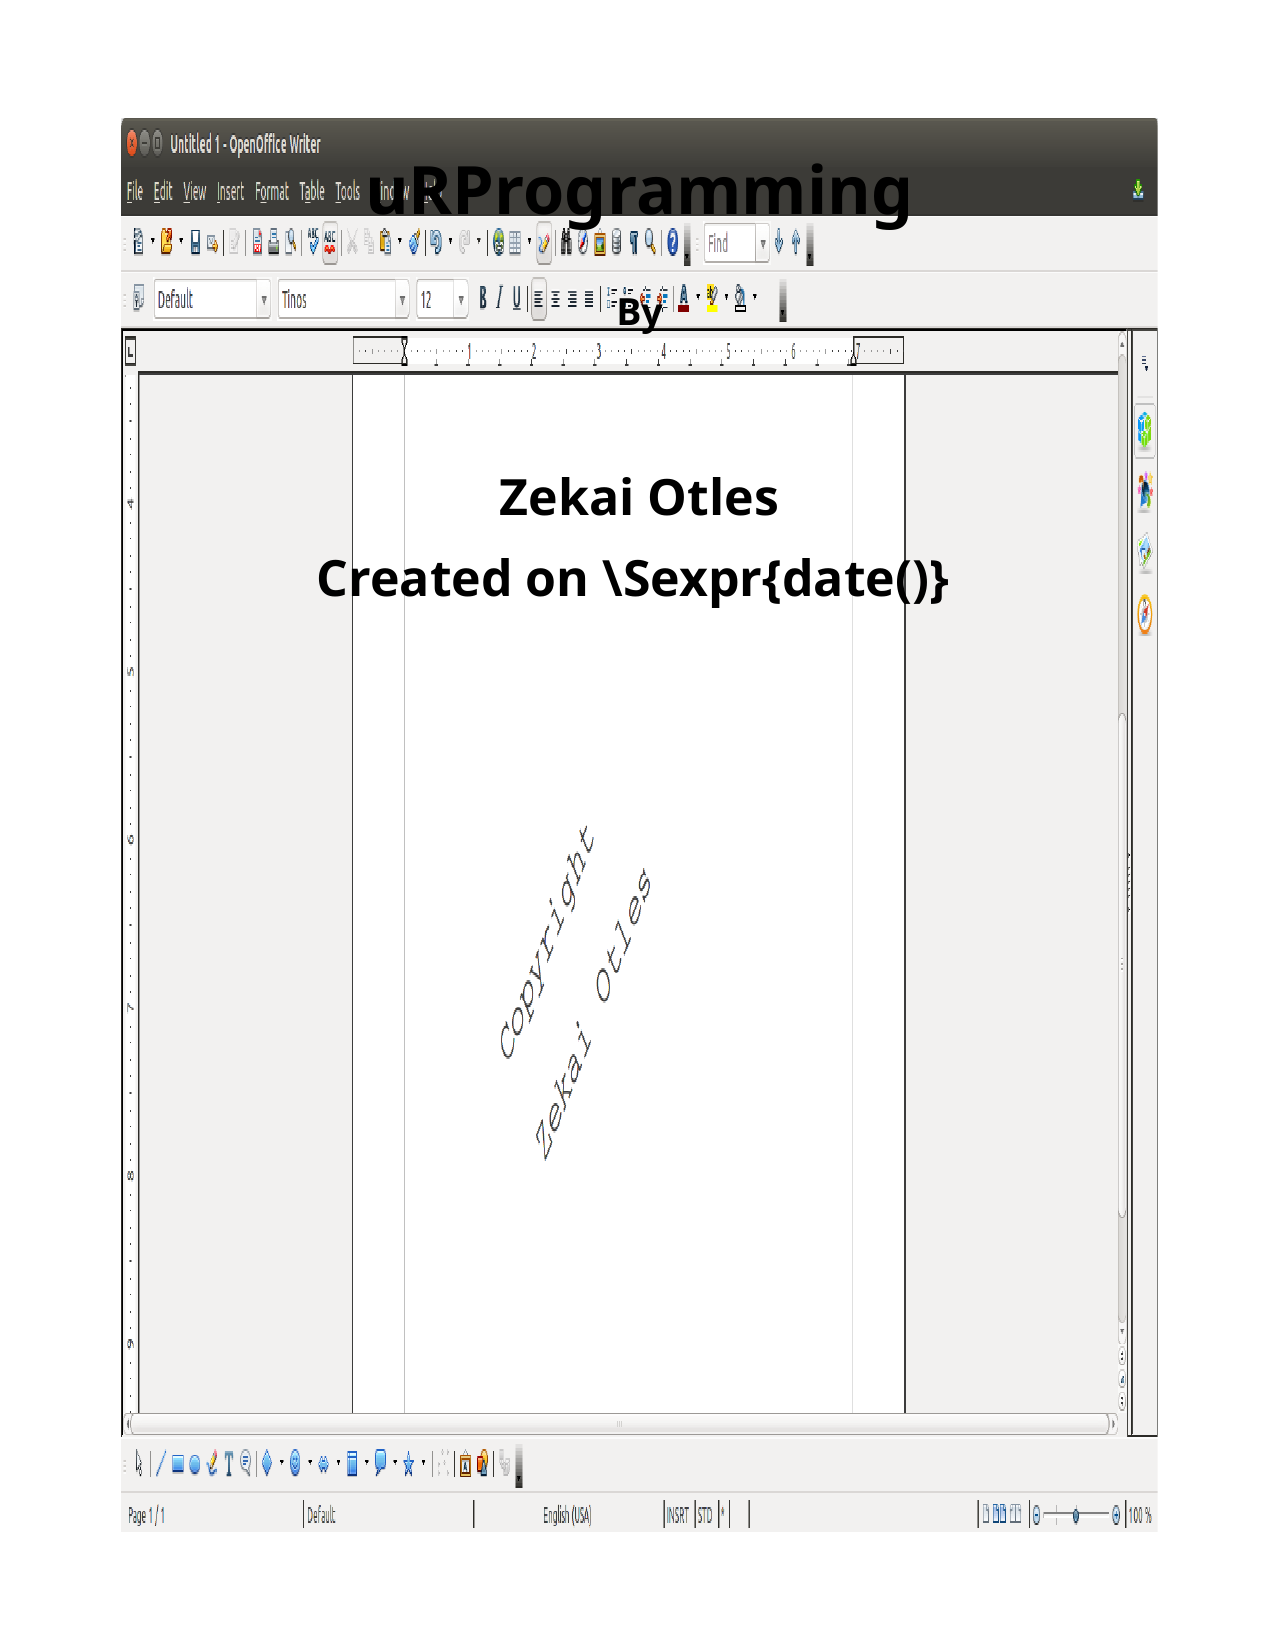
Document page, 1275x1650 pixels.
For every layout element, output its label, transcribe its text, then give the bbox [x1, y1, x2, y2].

text Created on \Sexpr{date()} [121, 543, 1158, 611]
picture [121, 611, 1158, 1532]
title uRProgramming By [196, 143, 1083, 336]
title Zekai Otles [196, 462, 1083, 530]
picture [121, 118, 1158, 543]
